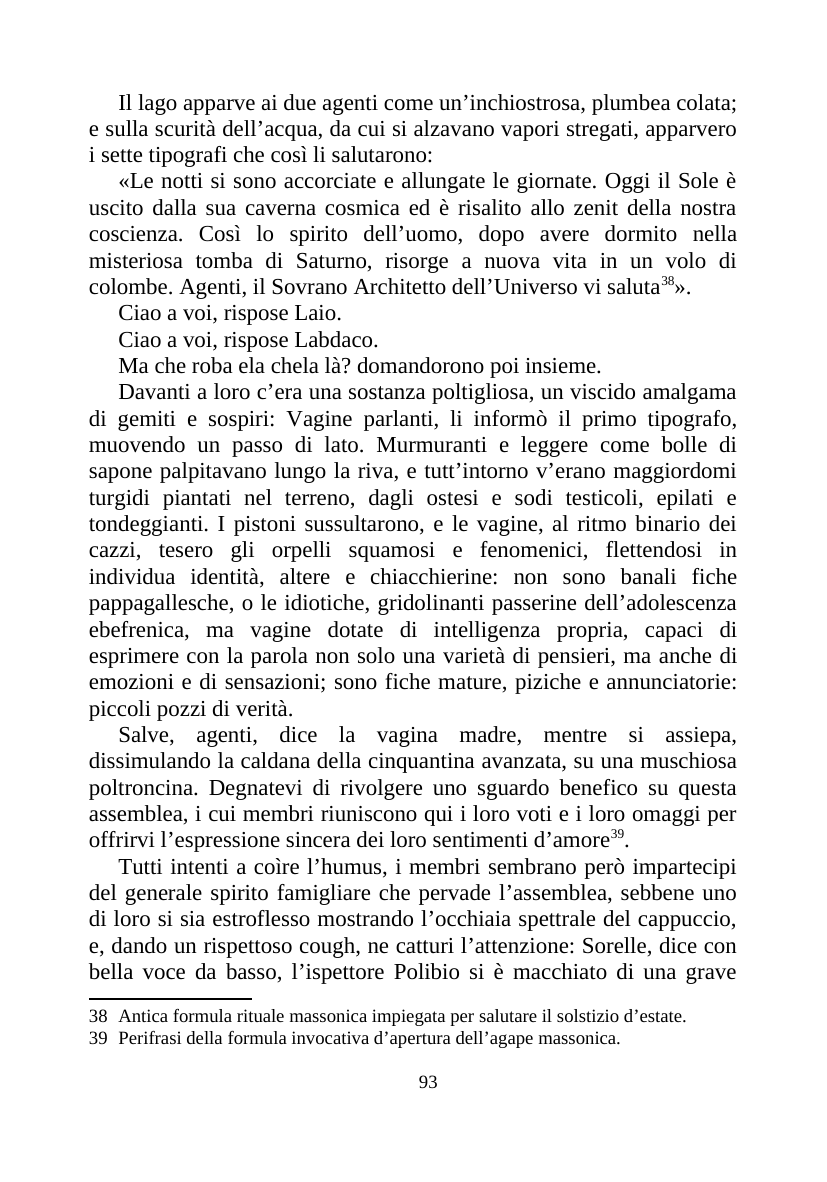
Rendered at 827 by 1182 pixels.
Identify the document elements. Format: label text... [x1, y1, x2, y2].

text «Le notti si sono accorciate e allungate le giornate. Oggi il Sole è uscito dalla sua caverna cosmica ed è risalito allo zenit della nostra coscienza. Così lo spirito dell’uomo, dopo avere dormito nella misteriosa tomba di Saturno, risorge a nuova vita in un volo di colombe. Agenti, il Sovrano Architetto dell’Universo vi saluta». [89, 168, 738, 299]
text Antica formula rituale massonica impiegata per salutare il solstizio d’estate. [89, 1005, 738, 1027]
text Perifrasi della formula invocativa d’apertura dell’agape massonica. [89, 1027, 738, 1048]
text Ciao a voi, rispose Labdaco. [89, 326, 738, 352]
text Ma che roba ela chela là? domandorono poi insieme. [89, 352, 738, 378]
text Il lago apparve ai due agenti come un’inchiostrosa, plumbea colata; e sulla scurità dell’acqua, da cui si alzavano vapori stregati, apparvero i sette tipografi che così li salutarono: [89, 88, 738, 168]
text Salve, agenti, dice la vagina madre, mentre si assiepa, dissimulando la caldana della cinquantina avanzata, su una muschiosa poltroncina. Degnatevi di rivolgere uno sguardo benefico su questa assemblea, i cui membri riuniscono qui i loro voti e i loro omaggi per offrirvi l’espressione sincera dei loro sentimenti d’amore. [89, 721, 738, 853]
text Tutti intenti a coìre l’humus, i membri sembrano però impartecipi del generale spirito famigliare che pervade l’assemblea, sebbene uno di loro si sia estroflesso mostrando l’occhiaia spettrale del cappuccio, e, dando un rispettoso cough, ne catturi l’attenzione: Sorelle, dice con bella voce da basso, l’ispettore Polibio si è macchiato di una grave [89, 853, 738, 984]
text Davanti a loro c’era una sostanza poltigliosa, un viscido amalgama di gemiti e sospiri: Vagine parlanti, li informò il primo tipografo, muovendo un passo di lato. Murmuranti e leggere come bolle di sapone palpitavano lungo la riva, e tutt’intorno v’erano maggiordomi turgidi piantati nel terreno, dagli ostesi e sodi testicoli, epilati e tondeggianti. I pistoni sussultarono, e le vagine, al ritmo binario dei cazzi, tesero gli orpelli squamosi e fenomenici, flettendosi in individua identità, altere e chiacchierine: non sono banali fiche pappagallesche, o le idiotiche, gridolinanti passerine dell’adolescenza ebefrenica, ma vagine dotate di intelligenza propria, capaci di esprimere con la parola non solo una varietà di pensieri, ma anche di emozioni e di sensazioni; sono fiche mature, piziche e annunciatorie: piccoli pozzi di verità. [89, 378, 738, 721]
text Ciao a voi, rispose Laio. [89, 299, 738, 326]
